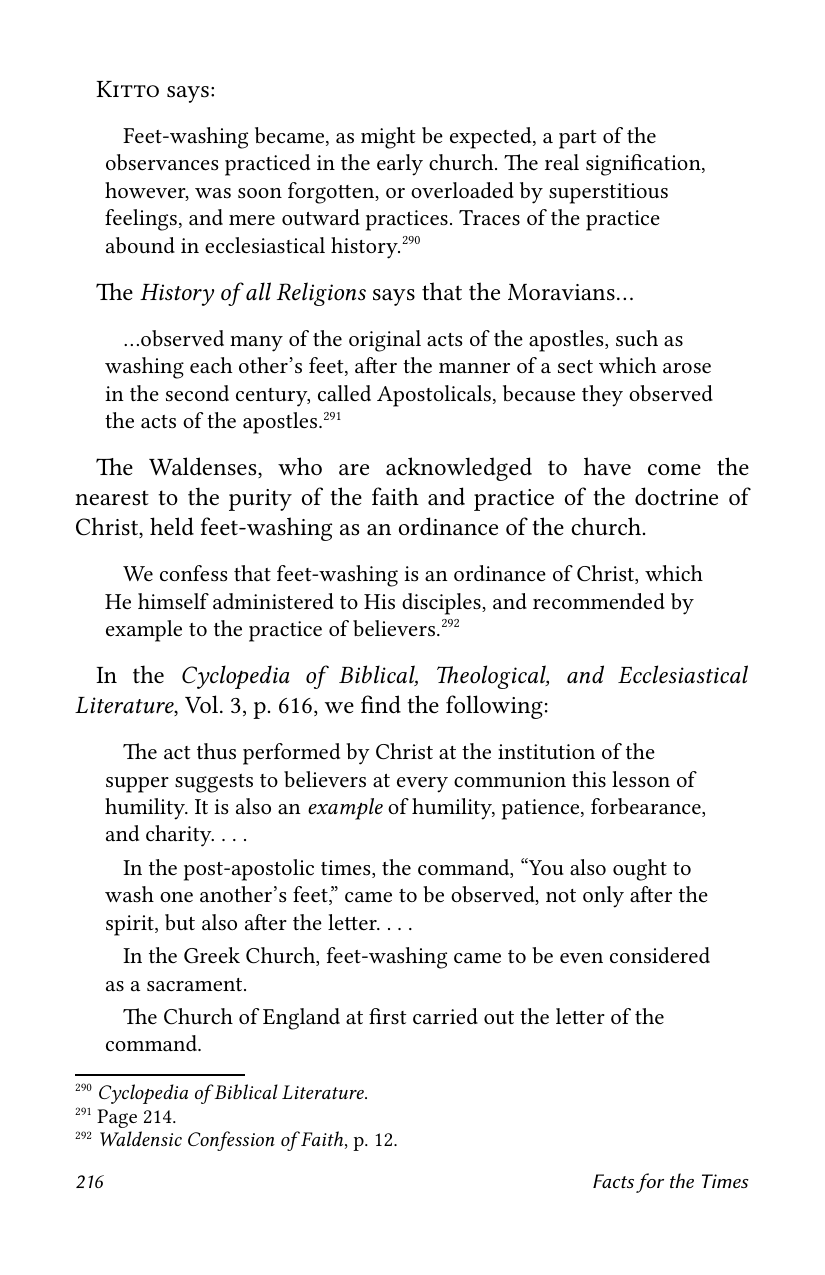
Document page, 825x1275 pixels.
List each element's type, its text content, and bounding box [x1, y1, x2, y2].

text In the post-apostolic times, the command, “You also ought to wash one another’s feet,” came to be observed, not only after the spirit, but also after the letter. . . . [105, 855, 720, 936]
text Cyclopedia of Biblical Literature. [75, 1081, 750, 1104]
text Feet-washing became, as might be expected, a part of the observances practiced in the early church. The real signification, however, was soon forgotten, or overloaded by superstitious feelings, and mere outward practices. Traces of the practice abound in ecclesiastical history. [105, 123, 720, 259]
text The Church of England at first carried out the letter of the command. [105, 1004, 720, 1057]
text The act thus performed by Christ at the institution of the supper suggests to believers at every communion this lesson of humility. It is also an example of humility, patience, forbearance, and charity. . . . [105, 739, 720, 847]
text The History of all Religions says that the Moravians… [75, 278, 750, 306]
text Waldensic Confession of Faith, p. 12. [75, 1128, 750, 1152]
text In the Greek Church, feet-washing came to be even considered as a sacrament. [105, 943, 720, 997]
text ...observed many of the original acts of the apostles, such as washing each other’s feet, after the manner of a sect which arose in the second century, called Apostolicals, because they observed the acts of the apostles. [105, 326, 720, 434]
text We confess that feet-washing is an ordinance of Christ, which He himself administered to His disciples, and recommended by example to the practice of believers. [105, 561, 720, 642]
text In the Cyclopedia of Biblical, Theological, and Ecclesiastical Literature, Vol. 3, p. 616, we find the following: [75, 661, 750, 720]
text Page 214. [75, 1104, 750, 1128]
text Kitto says: [75, 75, 750, 103]
text The Waldenses, who are acknowledged to have come the nearest to the purity of the faith and practice of the doctrine of Christ, held feet-washing as an ordinance of the church. [75, 453, 750, 542]
